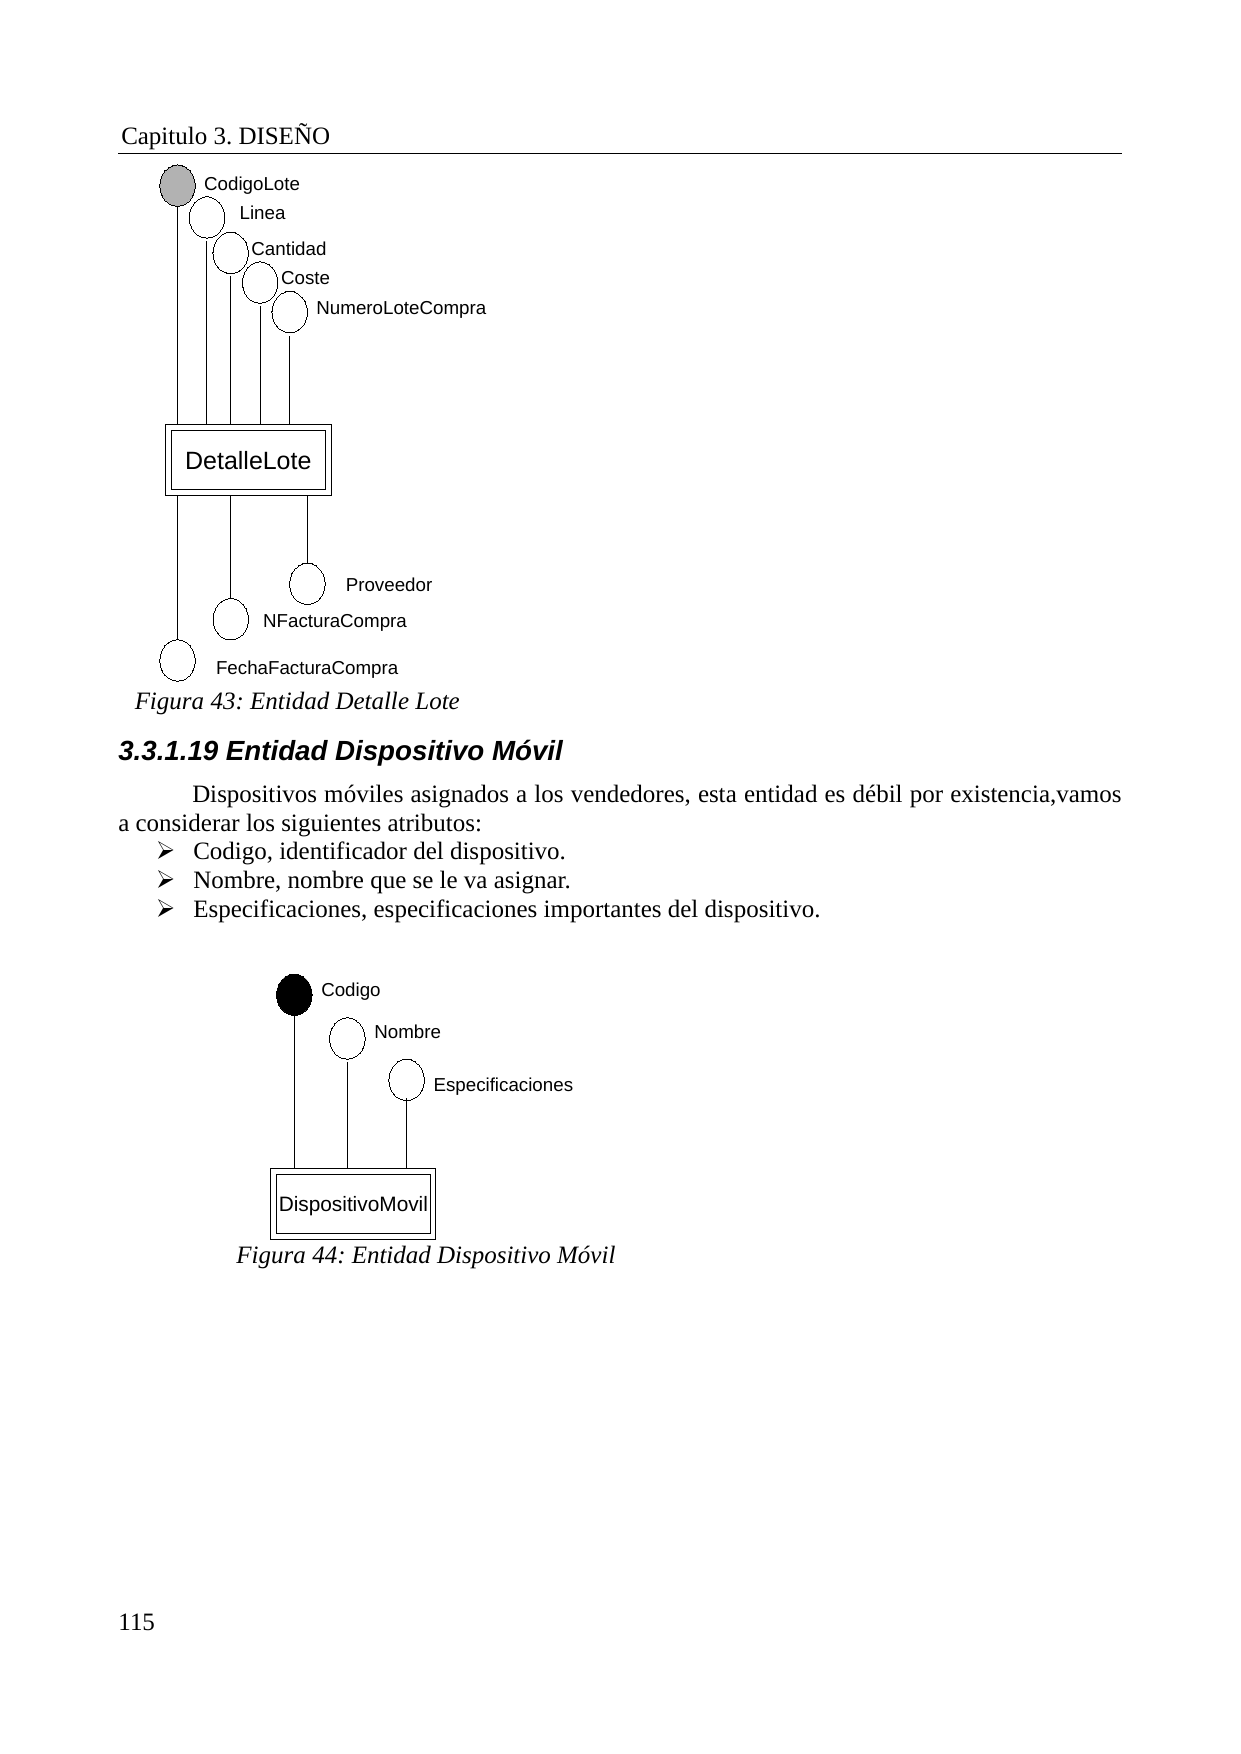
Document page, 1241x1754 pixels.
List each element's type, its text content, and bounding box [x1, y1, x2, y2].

text Figura 44: Entidad Dispositivo Móvil [236, 984, 683, 1268]
subtitle 3.3.1.19 Entidad Dispositivo Móvil [118, 734, 1122, 766]
text Figura 43: Entidad Detalle Lote [134, 196, 477, 714]
text Dispositivos móviles asignados a los vendedores, esta entidad es débil por existencia,vamos a considerar los siguientes atributos: [118, 779, 1122, 836]
list Codigo, identificador del dispositivo. [156, 836, 1122, 865]
list Nombre, nombre que se le va asignar. [156, 865, 1122, 894]
list Especificaciones, especificaciones importantes del dispositivo. [156, 894, 1122, 923]
